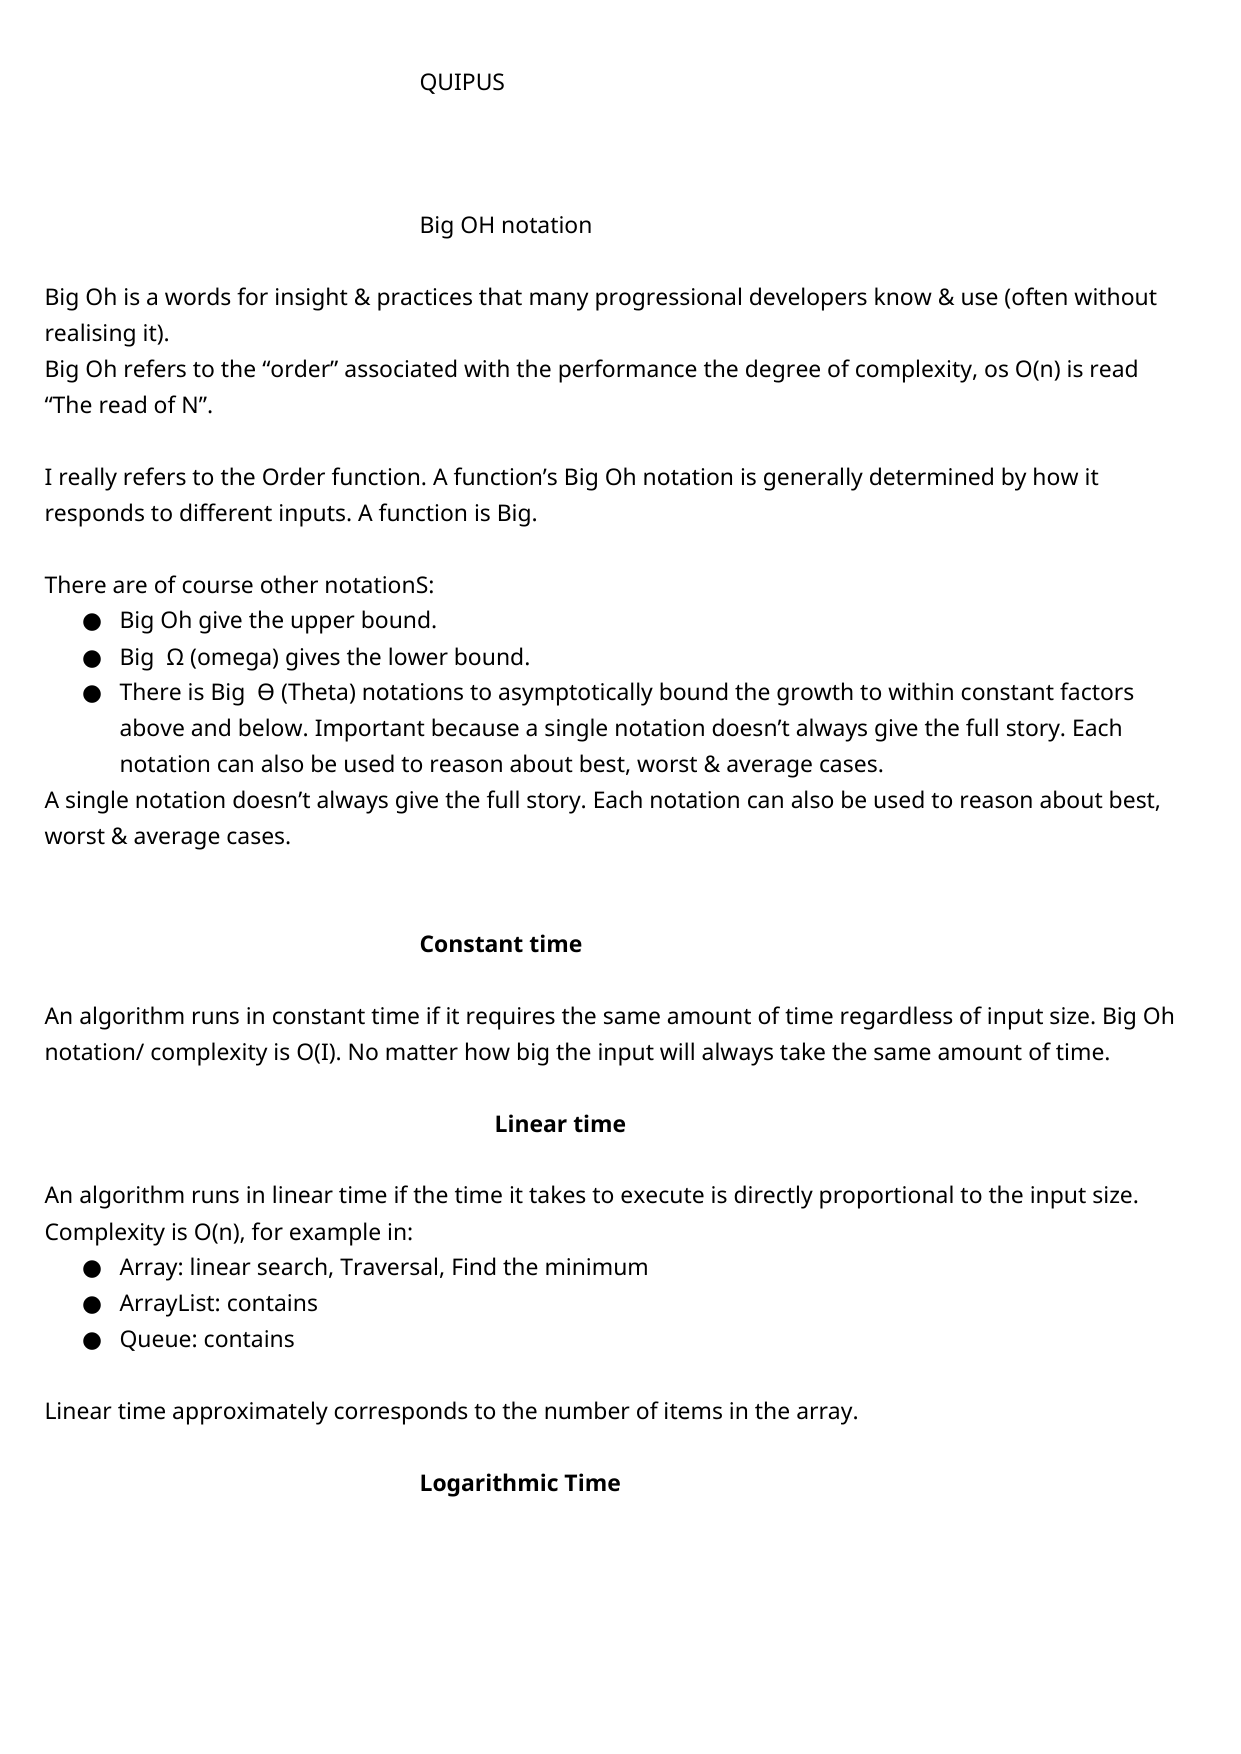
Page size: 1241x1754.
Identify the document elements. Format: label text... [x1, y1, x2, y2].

list Big Ω (omega) gives the lower bound. [82, 640, 1180, 672]
text I really refers to the Order function. A function’s Big Oh notation is generally determined by how it responds to different inputs. A function is Big. [44, 461, 1180, 528]
text Big Oh refers to the “order” associated with the performance the degree of complexity, os O(n) is read “The read of N”. [44, 353, 1180, 420]
list Array: linear search, Traversal, Find the minimum [82, 1251, 1180, 1283]
text QUIPUS [44, 65, 1180, 97]
list Queue: contains [82, 1323, 1180, 1354]
text Linear time approximately corresponds to the number of items in the array. [44, 1395, 1180, 1426]
list ArrayList: contains [82, 1287, 1180, 1318]
text There are of course other notationS: [44, 568, 1180, 600]
text An algorithm runs in linear time if the time it takes to execute is directly proportional to the input size. [44, 1179, 1180, 1211]
text Big OH notation [44, 209, 1180, 240]
list Big Oh give the upper bound. [82, 604, 1180, 636]
text Logarithmic Time [44, 1467, 1180, 1498]
text Complexity is O(n), for example in: [44, 1215, 1180, 1247]
list There is Big Ɵ (Theta) notations to asymptotically bound the growth to within constant factors above and below. Important because a single notation doesn’t always give the full story. Each notation can also be used to reason about best, worst & average cases. [82, 676, 1180, 779]
text Linear time [44, 1108, 1180, 1139]
text An algorithm runs in constant time if it requires the same amount of time regardless of input size. Big Oh notation/ complexity is O(I). No matter how big the input will always take the same amount of time. [44, 1000, 1180, 1067]
text Constant time [419, 928, 1180, 959]
text A single notation doesn’t always give the full story. Each notation can also be used to reason about best, worst & average cases. [44, 784, 1180, 851]
text Big Oh is a words for insight & practices that many progressional developers know & use (often without realising it). [44, 281, 1180, 348]
